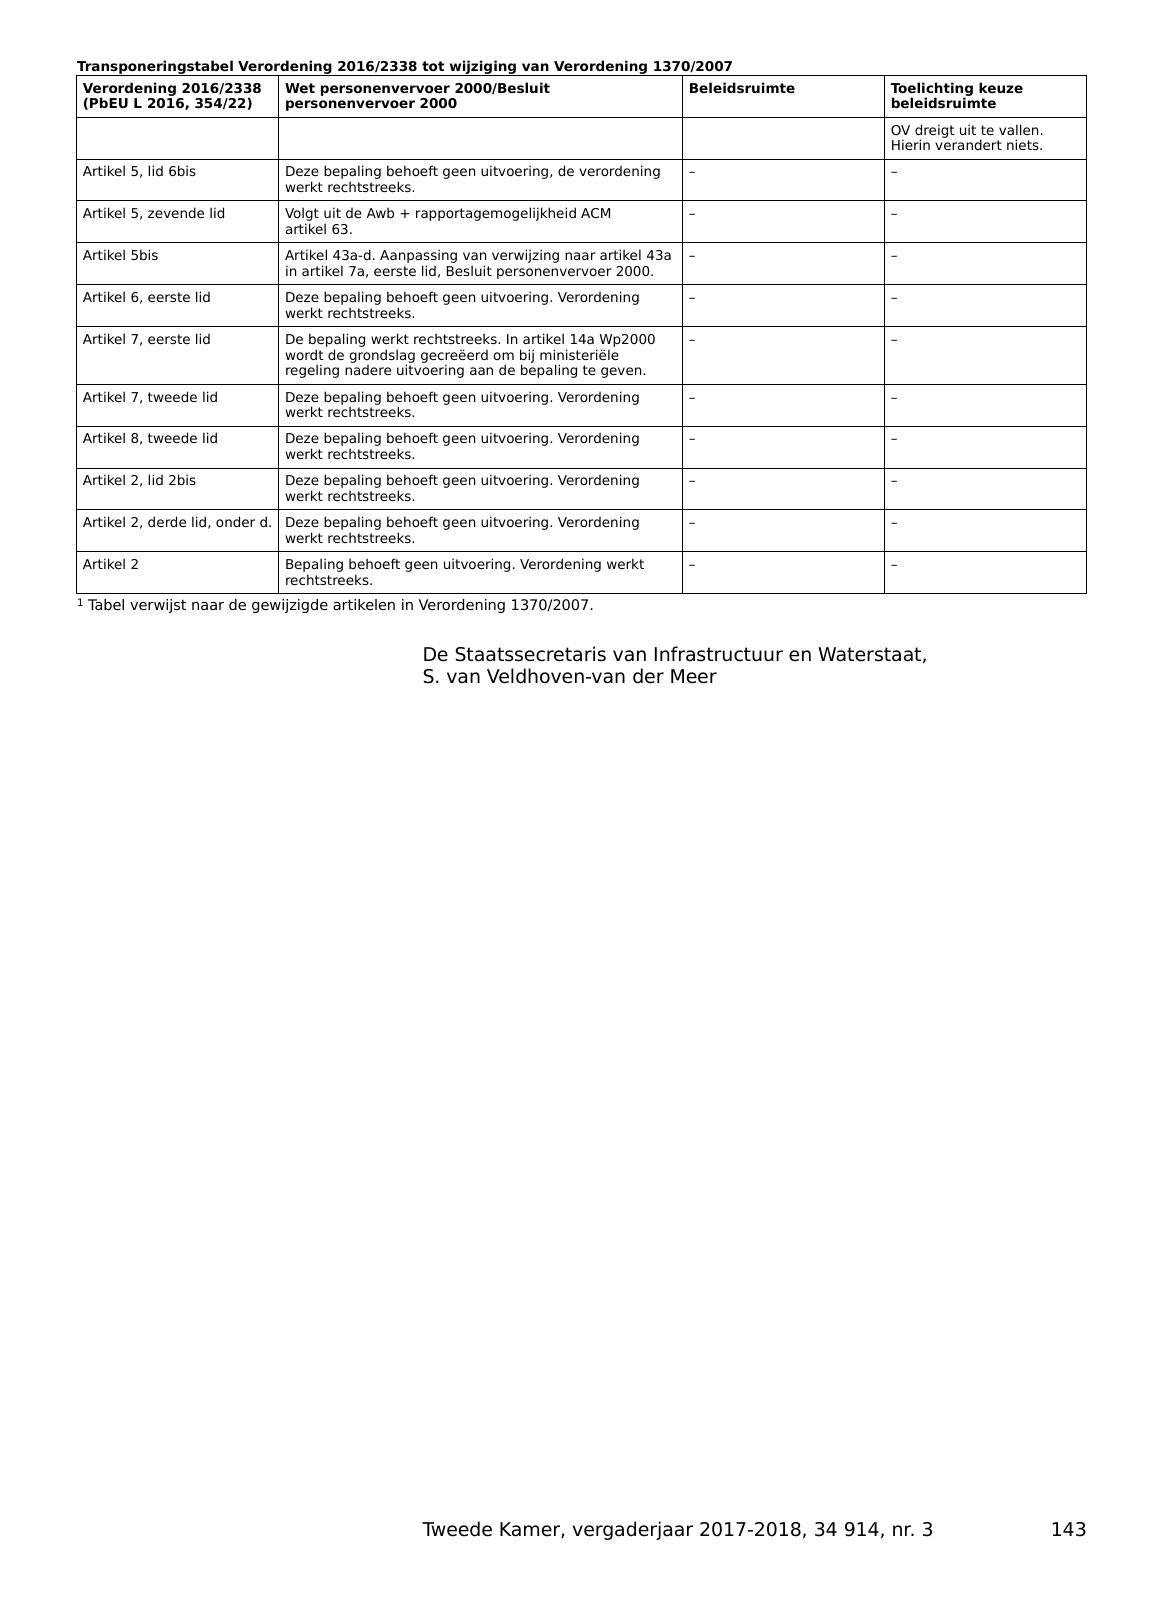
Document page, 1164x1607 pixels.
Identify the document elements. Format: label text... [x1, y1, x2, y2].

table_cell – [683, 552, 884, 593]
table_cell Bepaling behoeft geen uitvoering. Verordening werkt rechtstreeks. [279, 552, 682, 593]
table_cell Volgt uit de Awb + rapportagemogelijkheid ACM artikel 63. [279, 201, 682, 242]
table_cell [683, 118, 884, 158]
table_cell – [683, 201, 884, 242]
table_cell Deze bepaling behoeft geen uitvoering. Verordening werkt rechtstreeks. [279, 469, 682, 509]
table_cell Toelichting keuze beleidsruimte [885, 76, 1086, 117]
table_cell Artikel 8, tweede lid [77, 427, 278, 467]
table_cell – [683, 327, 884, 384]
table_cell – [885, 385, 1086, 426]
table_cell Beleidsruimte [683, 76, 884, 117]
table_cell Artikel 5, lid 6bis [77, 160, 278, 200]
table_cell Deze bepaling behoeft geen uitvoering. Verordening werkt rechtstreeks. [279, 427, 682, 467]
table_cell – [683, 469, 884, 509]
table_cell Artikel 7, tweede lid [77, 385, 278, 426]
table_cell OV dreigt uit te vallen. Hierin verandert niets. [885, 118, 1086, 158]
table_cell – [885, 243, 1086, 284]
table_cell Artikel 2 [77, 552, 278, 593]
table_cell – [683, 427, 884, 467]
table_cell Artikel 5, zevende lid [77, 201, 278, 242]
table_cell – [885, 427, 1086, 467]
table_cell Artikel 7, eerste lid [77, 327, 278, 384]
table_cell – [683, 243, 884, 284]
table_cell – [683, 160, 884, 200]
table_cell Artikel 2, lid 2bis [77, 469, 278, 509]
table_header Transponeringstabel Verordening 2016/2338 tot wijziging van Verordening 1370/2007 [77, 59, 1087, 75]
table_cell – [885, 201, 1086, 242]
table_cell – [885, 469, 1086, 509]
table_cell [279, 118, 682, 158]
table_cell – [683, 285, 884, 326]
text De Staatssecretaris van Infrastructuur en Waterstaat, S. van Veldhoven-van der Meer [422, 644, 1087, 688]
table_cell – [683, 385, 884, 426]
table_cell 1 Tabel verwijst naar de gewijzigde artikelen in Verordening 1370/2007. [77, 594, 1087, 614]
table_cell Artikel 6, eerste lid [77, 285, 278, 326]
table_cell Artikel 43a-d. Aanpassing van verwijzing naar artikel 43a in artikel 7a, eerste lid, Besluit personenvervoer 2000. [279, 243, 682, 284]
table_cell [77, 118, 278, 158]
table_cell Artikel 2, derde lid, onder d. [77, 510, 278, 551]
table_cell Verordening 2016/2338 (PbEU L 2016, 354/22) [77, 76, 278, 117]
table_cell – [885, 327, 1086, 384]
table_cell – [885, 160, 1086, 200]
table_cell Deze bepaling behoeft geen uitvoering. Verordening werkt rechtstreeks. [279, 385, 682, 426]
table_cell – [885, 552, 1086, 593]
table_cell – [683, 510, 884, 551]
table_cell Wet personenvervoer 2000/Besluit personenvervoer 2000 [279, 76, 682, 117]
table_cell Deze bepaling behoeft geen uitvoering, de verordening werkt rechtstreeks. [279, 160, 682, 200]
table_cell Deze bepaling behoeft geen uitvoering. Verordening werkt rechtstreeks. [279, 510, 682, 551]
table_cell Deze bepaling behoeft geen uitvoering. Verordening werkt rechtstreeks. [279, 285, 682, 326]
table_cell Artikel 5bis [77, 243, 278, 284]
table_cell De bepaling werkt rechtstreeks. In artikel 14a Wp2000 wordt de grondslag gecreëerd om bij ministeriële regeling nadere uitvoering aan de bepaling te geven. [279, 327, 682, 384]
table_cell – [885, 510, 1086, 551]
table_cell – [885, 285, 1086, 326]
